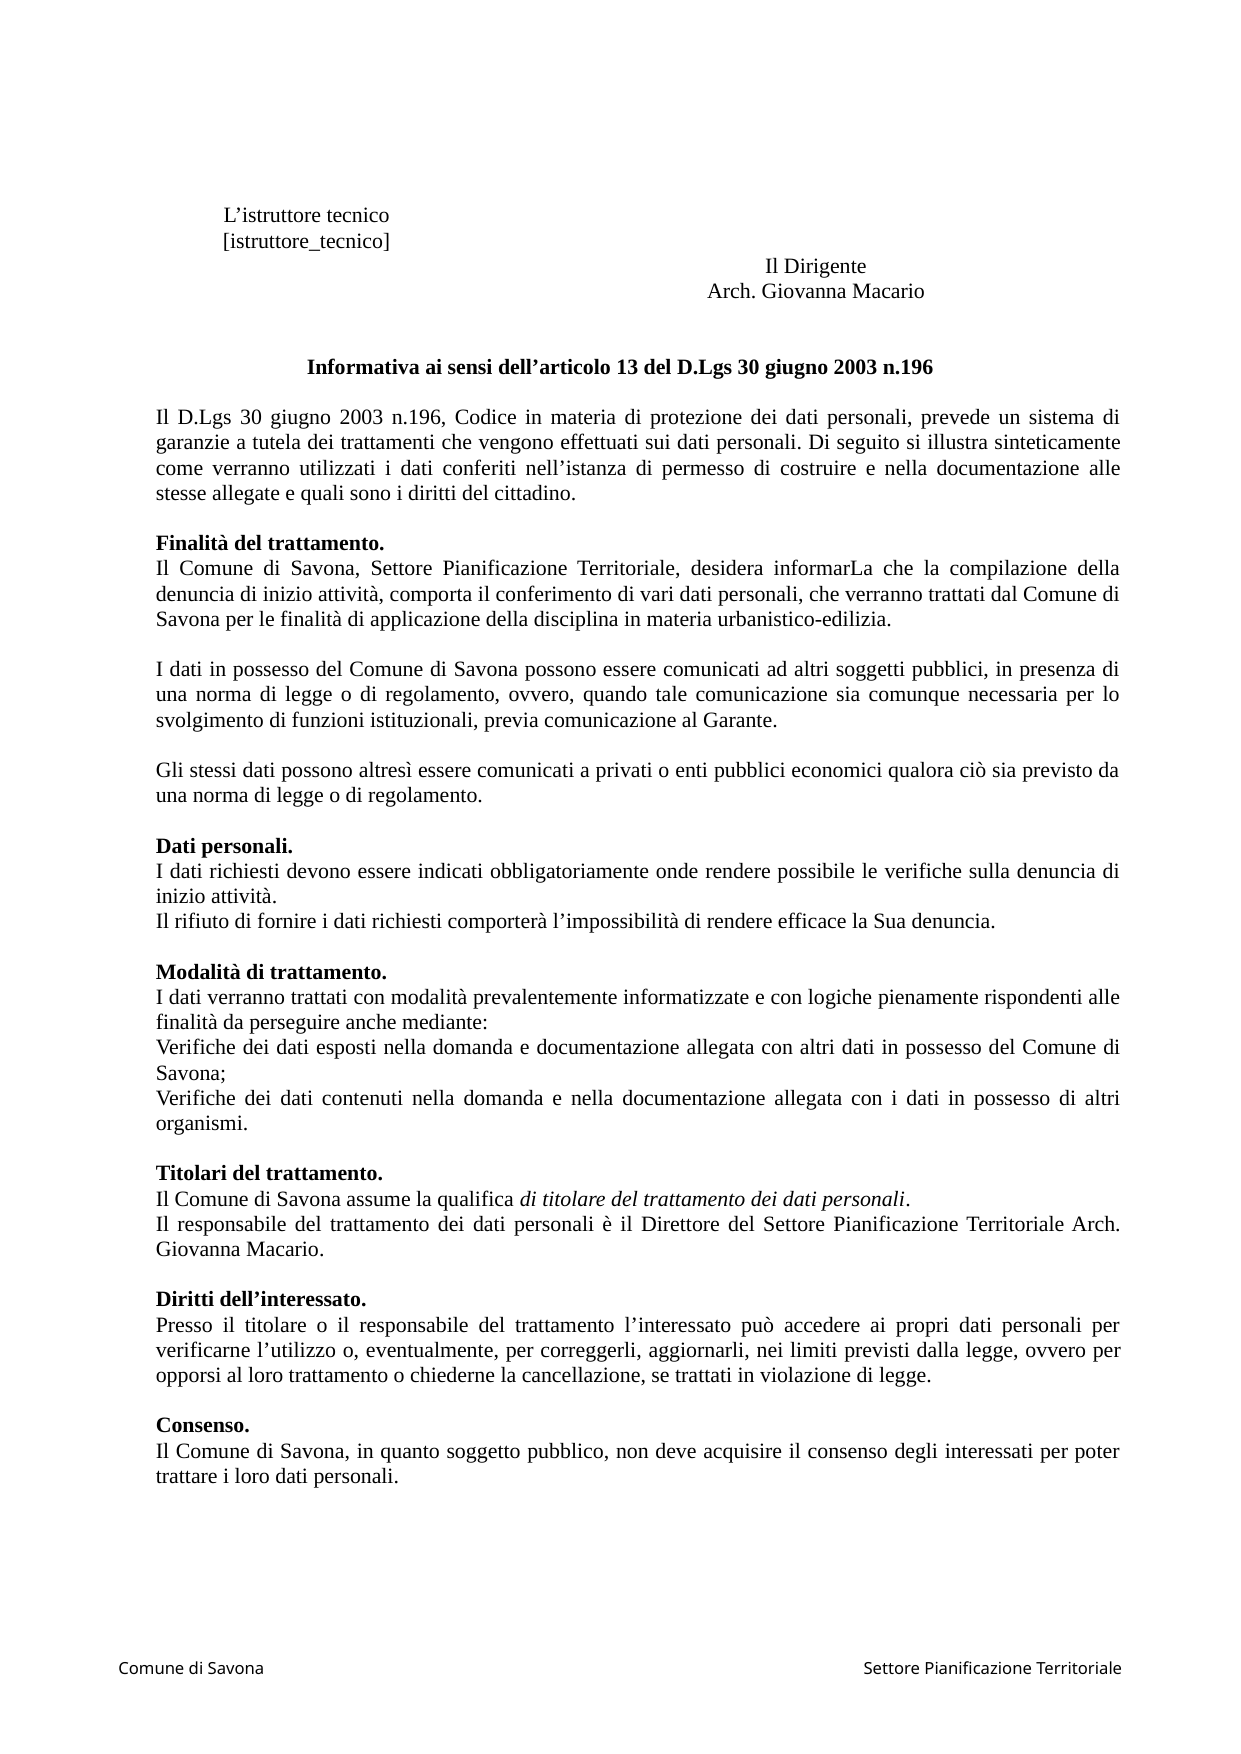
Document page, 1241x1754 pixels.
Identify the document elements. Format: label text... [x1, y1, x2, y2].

text Dati personali. [156, 833, 1122, 858]
table_cell [111, 253, 502, 303]
text I dati verranno trattati con modalità prevalentemente informatizzate e con logiche pienamente rispondenti alle finalità da perseguire anche mediante: [156, 984, 1122, 1034]
text Il responsabile del trattamento dei dati personali è il Direttore del Settore Pianificazione Territoriale Arch. Giovanna Macario. [156, 1211, 1122, 1261]
text Il rifiuto di fornire i dati richiesti comporterà l’impossibilità di rendere efficace la Sua denuncia. [156, 908, 1122, 933]
text Modalità di trattamento. [156, 959, 1122, 984]
text I dati in possesso del Comune di Savona possono essere comunicati ad altri soggetti pubblici, in presenza di una norma di legge o di regolamento, ovvero, quando tale comunicazione sia comunque necessaria per lo svolgimento di funzioni istituzionali, previa comunicazione al Garante. [156, 656, 1122, 732]
text I dati richiesti devono essere indicati obbligatoriamente onde rendere possibile le verifiche sulla denuncia di inizio attività. [156, 858, 1122, 908]
text Il D.Lgs 30 giugno 2003 n.196, Codice in materia di protezione dei dati personali, prevede un sistema di garanzie a tutela dei trattamenti che vengono effettuati sui dati personali. Di seguito si illustra sinteticamente come verranno utilizzati i dati conferiti nell’istanza di permesso di costruire e nella documentazione alle stesse allegate e quali sono i diritti del cittadino. [156, 404, 1122, 505]
text Presso il titolare o il responsabile del trattamento l’interessato può accedere ai propri dati personali per verificarne l’utilizzo o, eventualmente, per correggerli, aggiornarli, nei limiti previsti dalla legge, ovvero per opporsi al loro trattamento o chiederne la cancellazione, se trattati in violazione di legge. [156, 1312, 1122, 1387]
text Il Comune di Savona, in quanto soggetto pubblico, non deve acquisire il consenso degli interessati per poter trattare i loro dati personali. [156, 1438, 1122, 1488]
text Gli stessi dati possono altresì essere comunicati a privati o enti pubblici economici qualora ciò sia previsto da una norma di legge o di regolamento. [156, 757, 1122, 807]
table_header [502, 203, 1129, 253]
text Finalità del trattamento. [118, 530, 1122, 555]
text Verifiche dei dati esposti nella domanda e documentazione allegata con altri dati in possesso del Comune di Savona; [156, 1034, 1122, 1085]
subtitle Informativa ai sensi dell’articolo 13 del D.Lgs 30 giugno 2003 n.196 [118, 354, 1122, 379]
text Verifiche dei dati contenuti nella domanda e nella documentazione allegata con i dati in possesso di altri organismi. [156, 1085, 1122, 1135]
table_header L’istruttore tecnico [istruttore_tecnico] [111, 203, 502, 253]
text Titolari del trattamento. [156, 1160, 1122, 1186]
text Diritti dell’interessato. [156, 1286, 1122, 1312]
text Consenso. [156, 1412, 1122, 1438]
table_cell Il Dirigente Arch. Giovanna Macario [502, 253, 1129, 303]
text Il Comune di Savona, Settore Pianificazione Territoriale, desidera informarLa che la compilazione della denuncia di inizio attività, comporta il conferimento di vari dati personali, che verranno trattati dal Comune di Savona per le finalità di applicazione della disciplina in materia urbanistico-edilizia. [156, 555, 1122, 631]
text Il Comune di Savona assume la qualifica di titolare del trattamento dei dati personali. [156, 1186, 1122, 1211]
